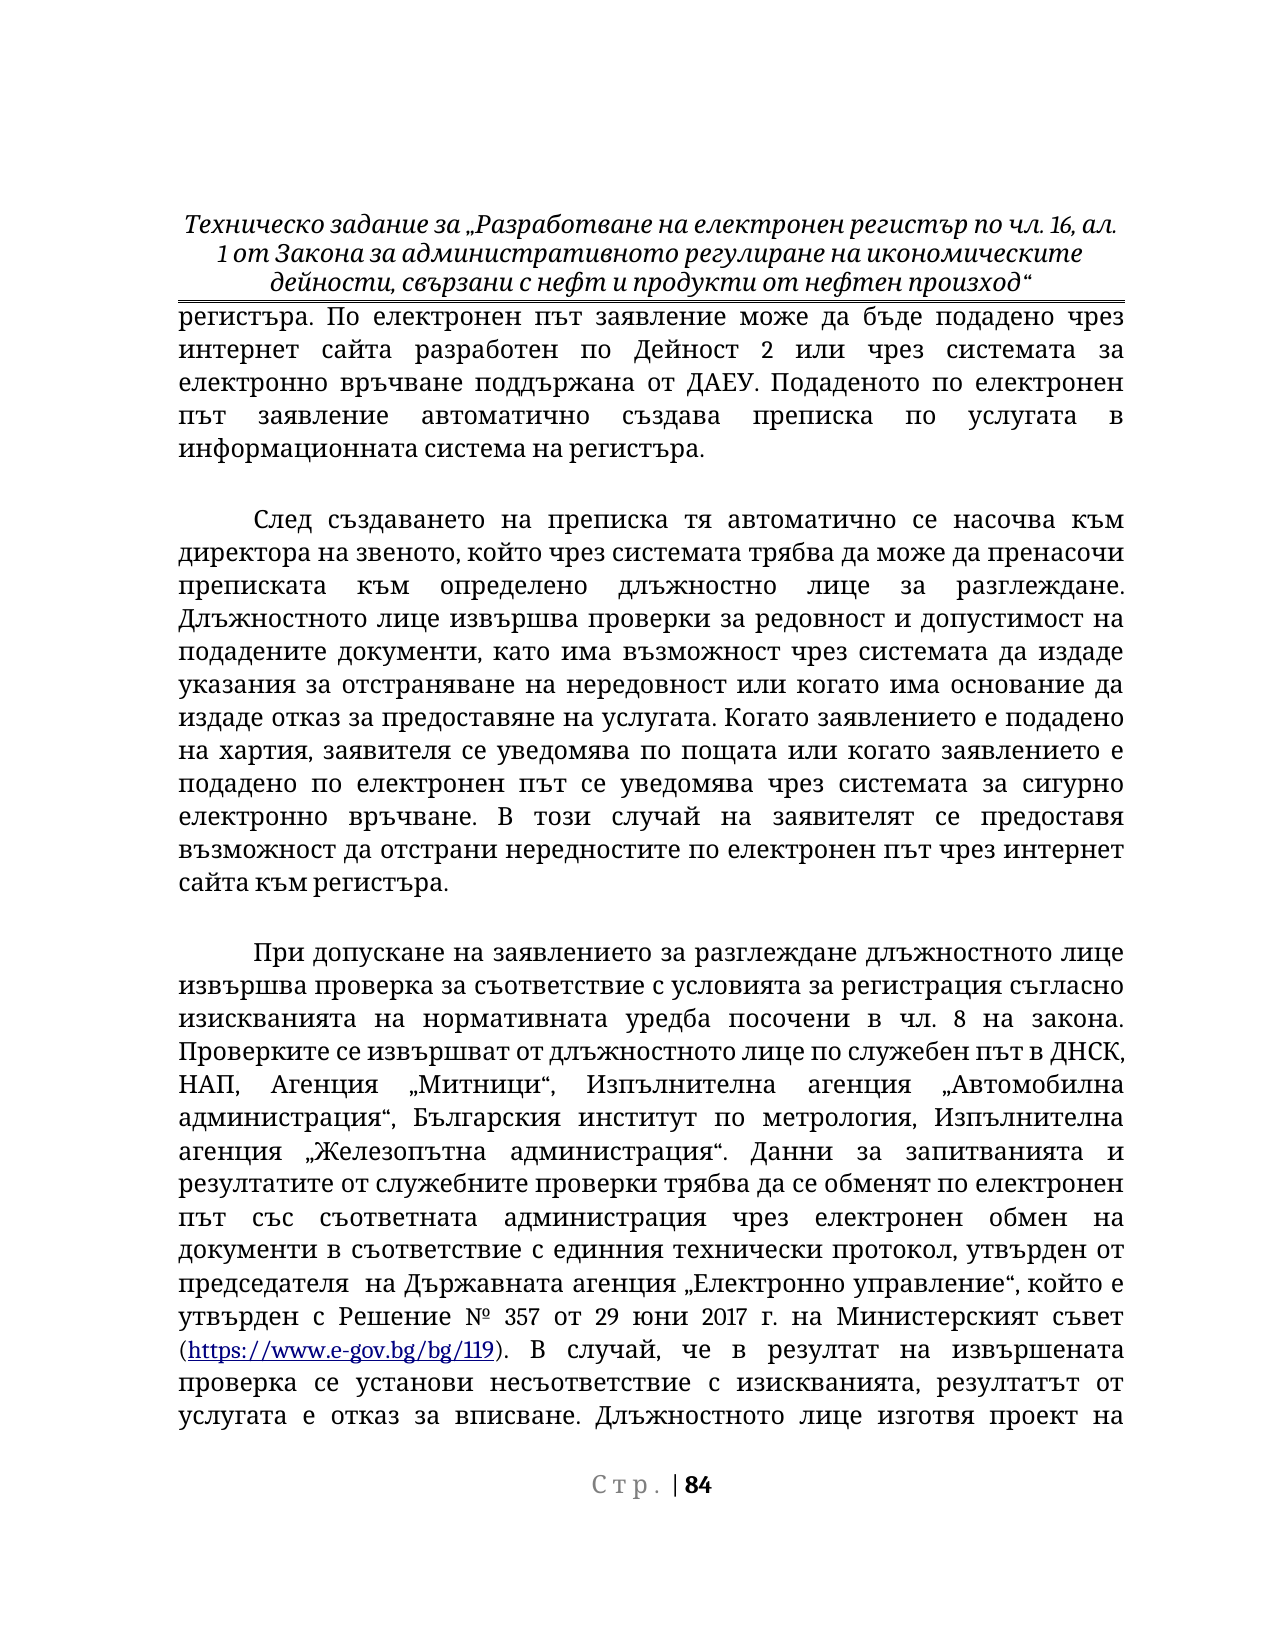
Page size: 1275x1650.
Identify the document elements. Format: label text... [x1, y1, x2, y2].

text След създаването на преписка тя автоматично се насочва към директора на звеното, който чрез системата трябва да може да пренасочи преписката към определено длъжностно лице за разглеждане. Длъжностното лице извършва проверки за редовност и допустимост на подадените документи, като има възможност чрез системата да издаде указания за отстраняване на нередовност или когато има основание да издаде отказ за предоставяне на услугата. Когато заявлението е подадено на хартия, заявителя се уведомява по пощата или когато заявлението е подадено по електронен път се уведомява чрез системата за сигурно електронно връчване. В този случай на заявителят се предоставя възможност да отстрани нередностите по електронен път чрез интернет сайта към регистъра. [178, 506, 1125, 897]
text регистъра. По електронен път заявление може да бъде подадено чрез интернет сайта разработен по Дейност 2 или чрез системата за електронно връчване поддържана от ДАЕУ. Подаденото по електронен път заявление автоматично създава преписка по услугата в информационната система на регистъра. [178, 303, 1125, 464]
text При допускане на заявлението за разглеждане длъжностното лице извършва проверка за съответствие с условията за регистрация съгласно изискванията на нормативната уредба посочени в чл. 8 на закона. Проверките се извършват от длъжностното лице по служебен път в ДНСК, НАП, Агенция „Митници“, Изпълнителна агенция „Автомобилна администрация“, Българския институт по метрология, Изпълнителна агенция „Железопътна администрация“. Данни за запитванията и резултатите от служебните проверки трябва да се обменят по електронен път със съответната администрация чрез електронен обмен на документи в съответствие с единния технически протокол, утвърден от председателя на Държавната агенция „Електронно управление“, който е утвърден с Решение № 357 от 29 юни 2017 г. на Министерският съвет (https://www.e-gov.bg/bg/119). В случай, че в резултат на извършената проверка се установи несъответствие с изискванията, резултатът от услугата е отказ за вписване. Длъжностното лице изготвя проект на [178, 939, 1125, 1430]
